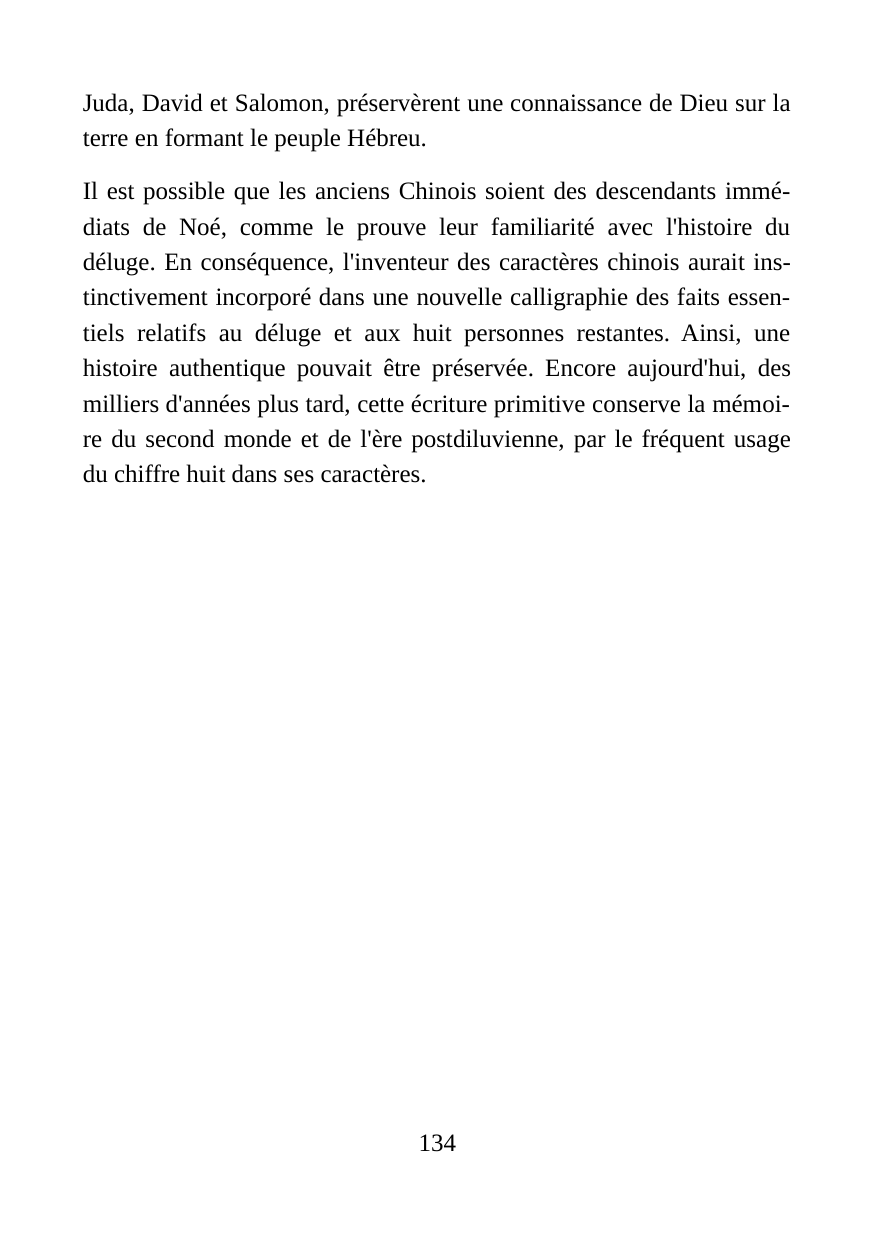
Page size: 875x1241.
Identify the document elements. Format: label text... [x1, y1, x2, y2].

text Juda, David et Salomon, préservèrent une connaissance de Dieu sur la terre en formant le peuple Hébreu. [83, 83, 791, 153]
text Il est possible que les anciens Chinois soient des descendants immé-diats de Noé, comme le prouve leur familiarité avec l'histoire du déluge. En conséquence, l'inventeur des caractères chinois aurait ins-tinctivement incorporé dans une nouvelle calligraphie des faits essen-tiels relatifs au déluge et aux huit personnes restantes. Ainsi, une histoire authentique pouvait être préservée. Encore aujourd'hui, des milliers d'années plus tard, cette écriture primitive conserve la mémoi-re du second monde et de l'ère postdiluvienne, par le fréquent usage du chiffre huit dans ses caractères. [83, 171, 791, 490]
